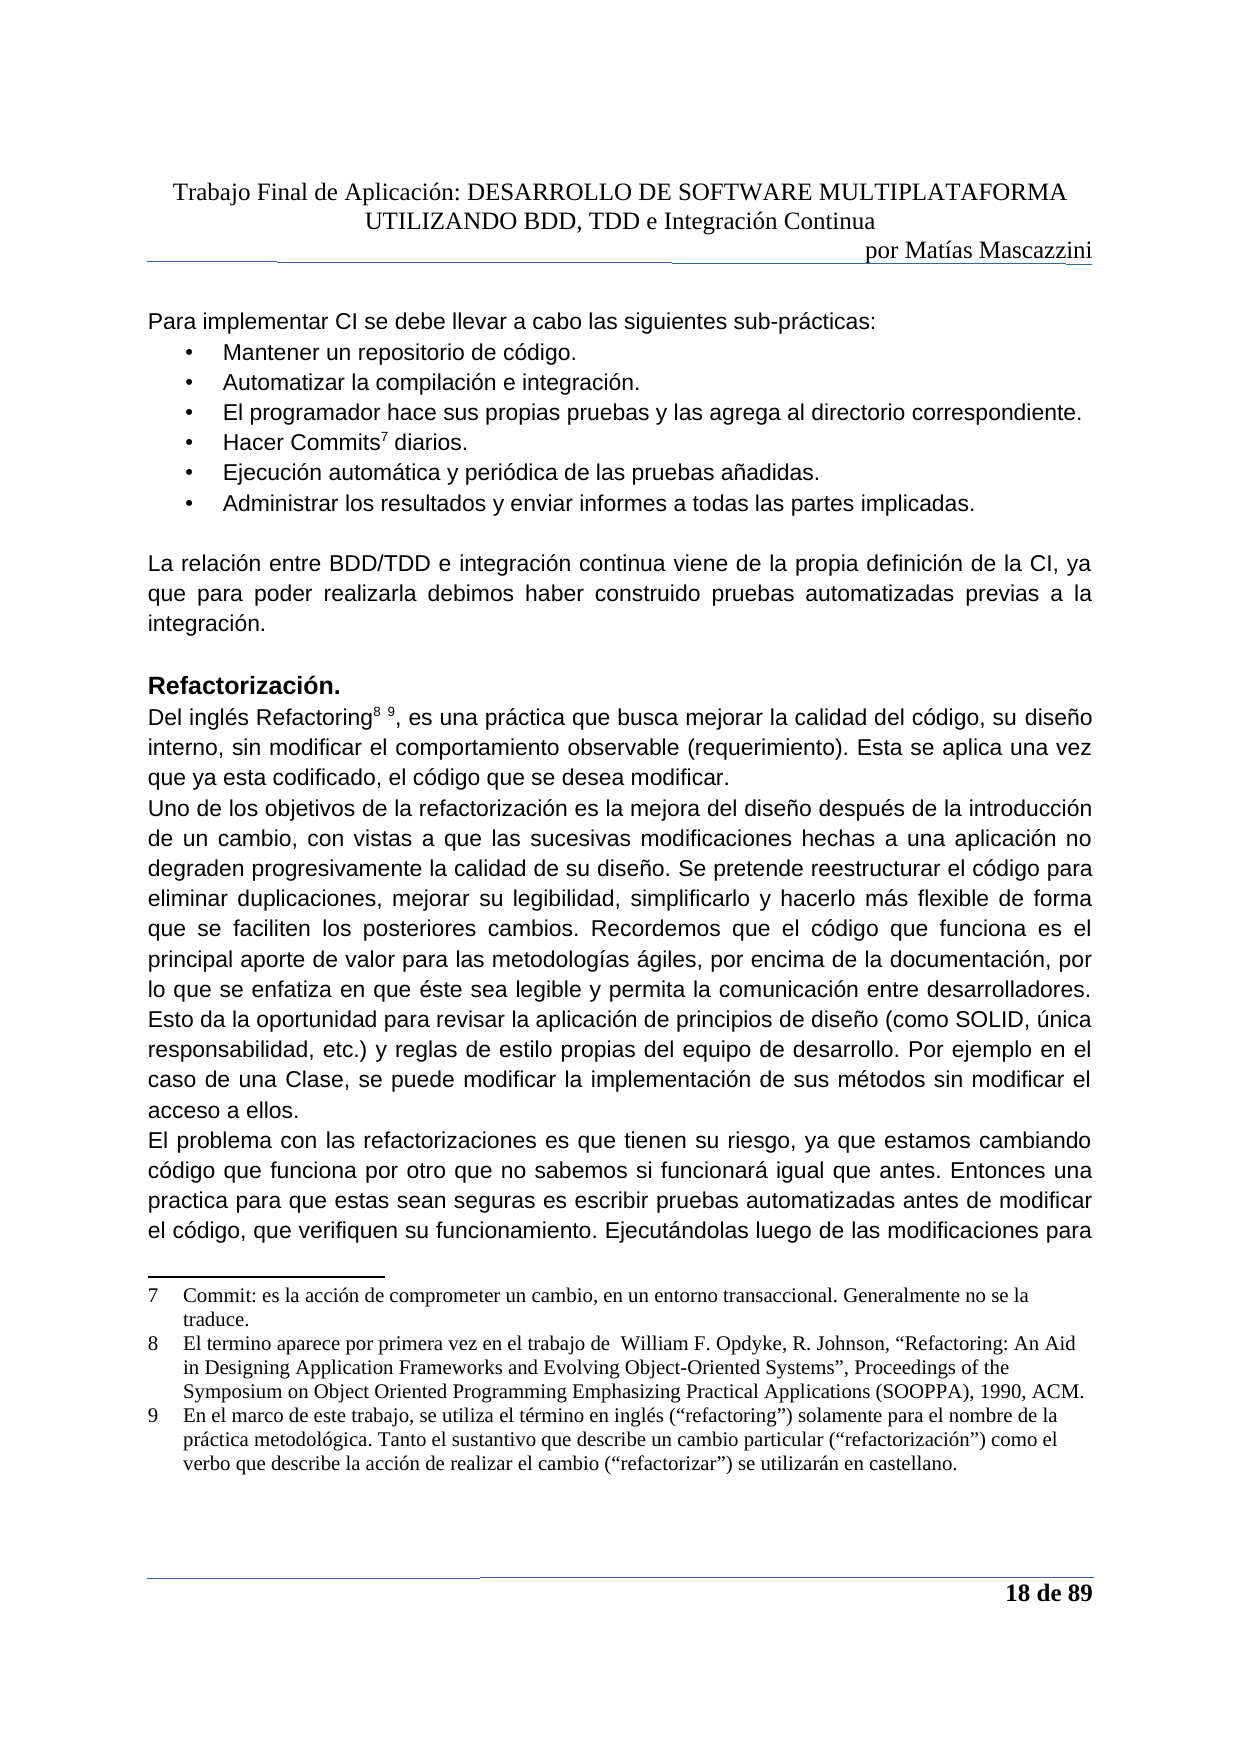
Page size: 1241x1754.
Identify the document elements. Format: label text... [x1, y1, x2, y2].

text En el marco de este trabajo, se utiliza el término en inglés (“refactoring”) solamente para el nombre de la práctica metodológica. Tanto el sustantivo que describe un cambio particular (“refactorización”) como el verbo que describe la acción de realizar el cambio (“refactorizar”) se utilizarán en castellano. [148, 1403, 1093, 1475]
list El programador hace sus propias pruebas y las agrega al directorio correspondiente. [185, 399, 1093, 425]
text Del inglés Refactoring , es una práctica que busca mejorar la calidad del código, su diseño interno, sin modificar el comportamiento observable (requerimiento). Esta se aplica una vez que ya esta codificado, el código que se desea modificar. [148, 704, 1093, 791]
text Uno de los objetivos de la refactorización es la mejora del diseño después de la introducción de un cambio, con vistas a que las sucesivas modificaciones hechas a una aplicación no degraden progresivamente la calidad de su diseño. Se pretende reestructurar el código para eliminar duplicaciones, mejorar su legibilidad, simplificarlo y hacerlo más flexible de forma que se faciliten los posteriores cambios. Recordemos que el código que funciona es el principal aporte de valor para las metodologías ágiles, por encima de la documentación, por lo que se enfatiza en que éste sea legible y permita la comunicación entre desarrolladores. Esto da la oportunidad para revisar la aplicación de principios de diseño (como SOLID, única responsabilidad, etc.) y reglas de estilo propias del equipo de desarrollo. Por ejemplo en el caso de una Clase, se puede modificar la implementación de sus métodos sin modificar el acceso a ellos. [148, 794, 1093, 1123]
list Administrar los resultados y enviar informes a todas las partes implicadas. [185, 489, 1093, 516]
list Commit: es la acción de comprometer un cambio, en un entorno transaccional. Generalmente no se la traduce. [148, 1283, 1093, 1331]
list Hacer Commits diarios. [185, 429, 1093, 456]
list Automatizar la compilación e integración. [185, 369, 1093, 395]
list Mantener un repositorio de código. [185, 338, 1093, 365]
text El termino aparece por primera vez en el trabajo de William F. Opdyke, R. Johnson, “Refactoring: An Aid in Designing Application Frameworks and Evolving Object-Oriented Systems”, Proceedings of the Symposium on Object Oriented Programming Emphasizing Practical Applications (SOOPPA), 1990, ACM. [148, 1331, 1093, 1403]
text Refactorización. [148, 671, 1093, 699]
text El problema con las refactorizaciones es que tienen su riesgo, ya que estamos cambiando código que funciona por otro que no sabemos si funcionará igual que antes. Entonces una practica para que estas sean seguras es escribir pruebas automatizadas antes de modificar el código, que verifiquen su funcionamiento. Ejecutándolas luego de las modificaciones para [148, 1127, 1093, 1244]
text Para implementar CI se debe llevar a cabo las siguientes sub-prácticas: [148, 308, 1093, 335]
list Ejecución automática y periódica de las pruebas añadidas. [185, 459, 1093, 486]
text La relación entre BDD/TDD e integración continua viene de la propia definición de la CI, ya que para poder realizarla debimos haber construido pruebas automatizadas previas a la integración. [148, 550, 1093, 637]
